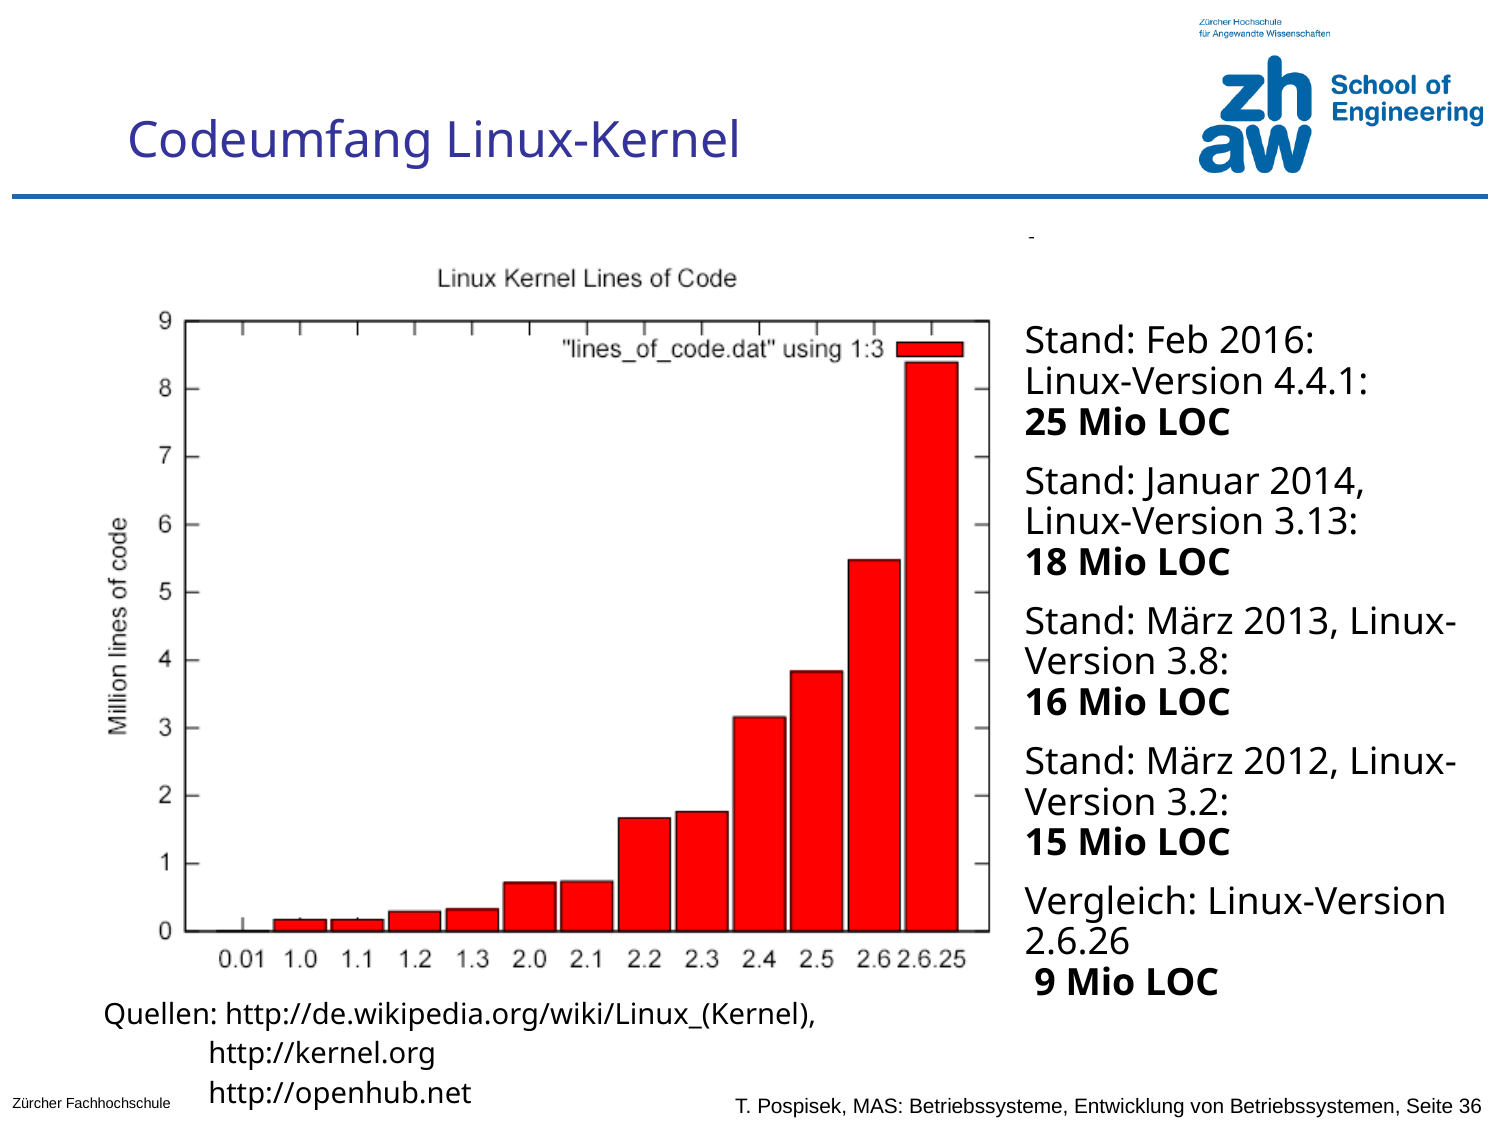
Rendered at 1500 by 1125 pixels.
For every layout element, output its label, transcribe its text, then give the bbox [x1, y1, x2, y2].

text_box Stand: Feb 2016: Linux-Version 4.4.1: 25 Mio LOC Stand: Januar 2014, Linux-Version 3.13: 18 Mio LOC Stand: März 2013, Linux-Version 3.8: 16 Mio LOC Stand: März 2012, Linux-Version 3.2: 15 Mio LOC Vergleich: Linux-Version 2.6.26 9 Mio LOC [1009, 314, 1483, 787]
text_box Quellen: http://de.wikipedia.org/wiki/Linux_(Kernel), http://kernel.org http://openhub.net [88, 987, 1089, 1122]
picture [1199, 19, 1483, 173]
picture [96, 237, 1034, 988]
title Codeumfang Linux-Kernel [112, 50, 1391, 175]
